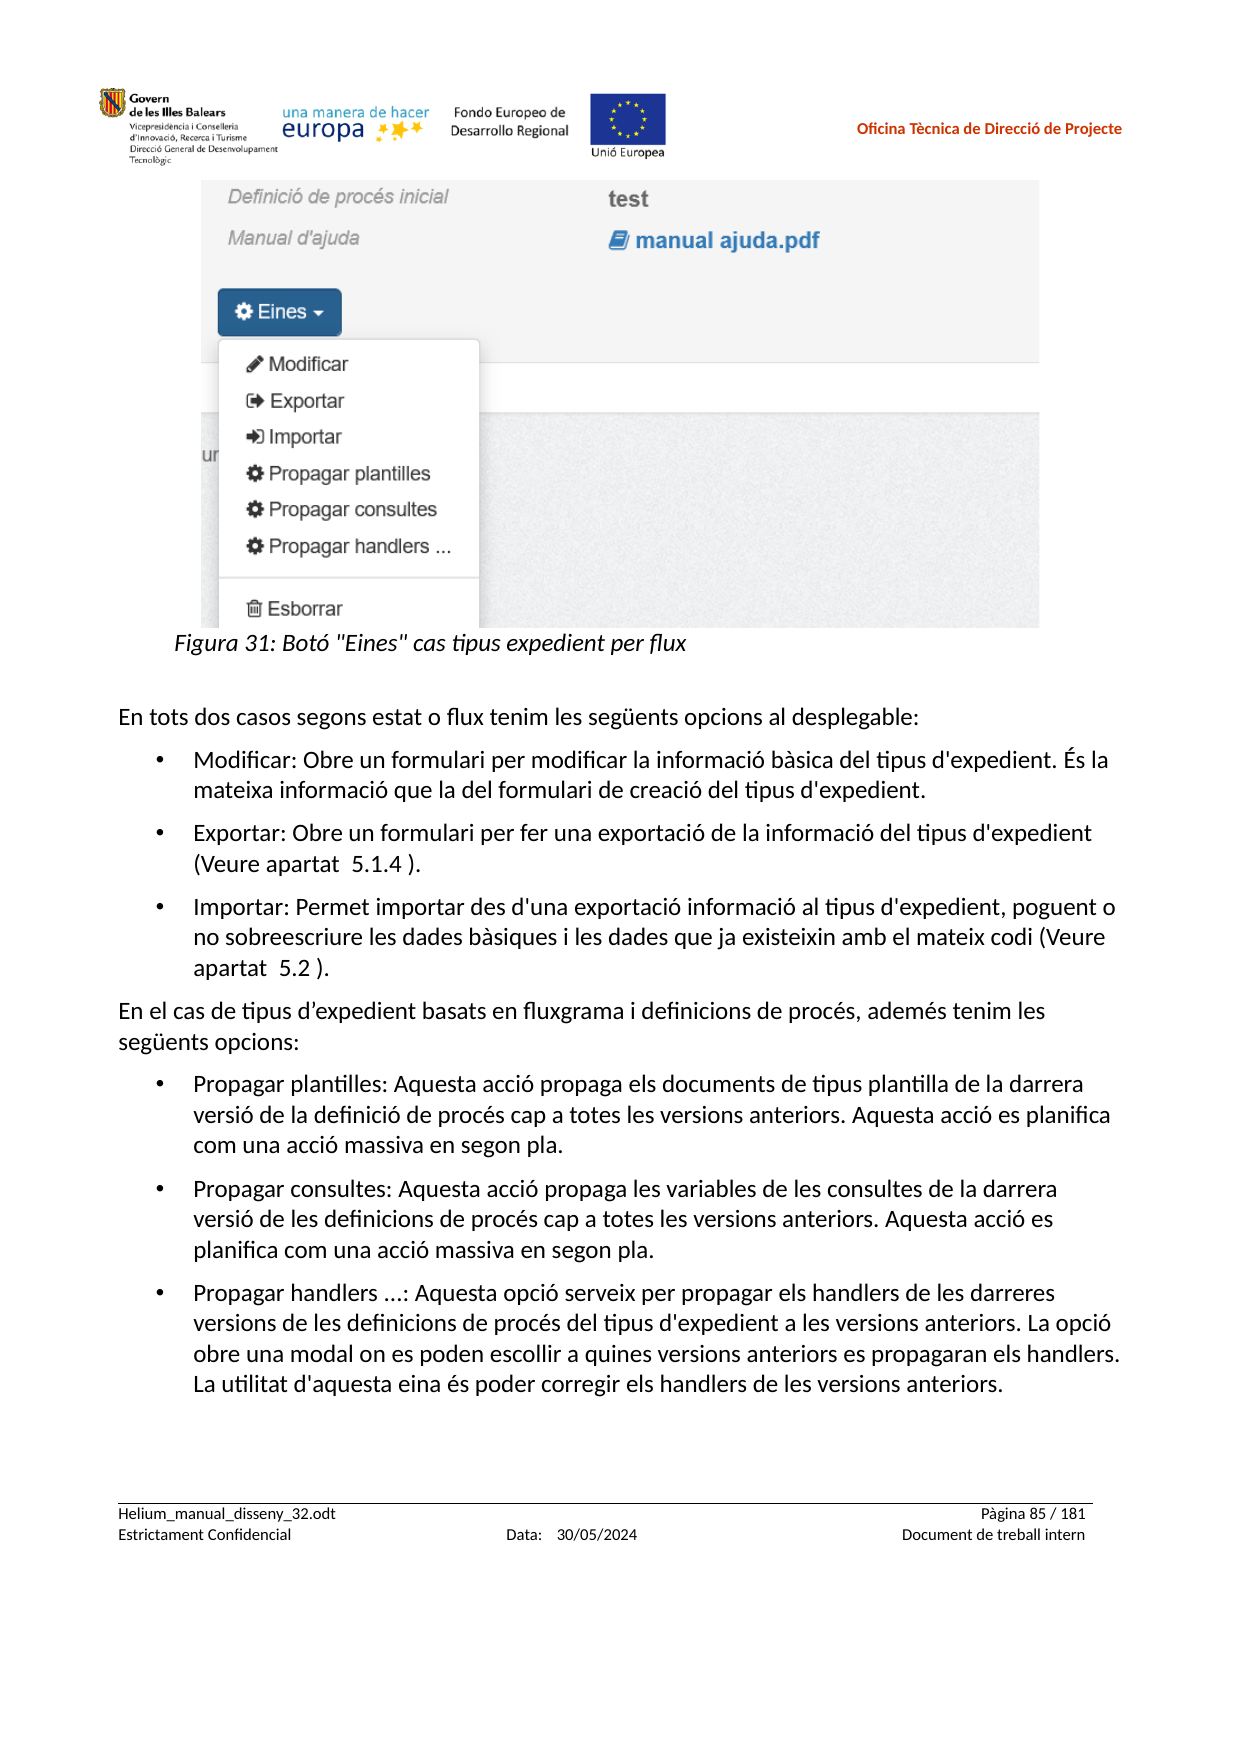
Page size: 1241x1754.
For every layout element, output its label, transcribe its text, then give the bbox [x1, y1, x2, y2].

list Modificar: Obre un formulari per modificar la informació bàsica del tipus d'expedient. És la mateixa informació que la del formulari de creació del tipus d'expedient. [156, 744, 1122, 805]
text En tots dos casos segons estat o flux tenim les següents opcions al desplegable: [118, 701, 1122, 731]
list Importar: Permet importar des d'una exportació informació al tipus d'expedient, poguent o no sobreescriure les dades bàsiques i les dades que ja existeixin amb el mateix codi (Veure apartat 5.2). [156, 891, 1122, 983]
text En el cas de tipus d’expedient basats en fluxgrama i definicions de procés, ademés tenim les següents opcions: [118, 995, 1122, 1056]
list Propagar consultes: Aquesta acció propaga les variables de les consultes de la darrera versió de les definicions de procés cap a totes les versions anteriors. Aquesta acció es planifica com una acció massiva en segon pla. [156, 1173, 1122, 1264]
picture [201, 180, 1040, 628]
picture [99, 87, 668, 166]
list Propagar plantilles: Aquesta acció propaga els documents de tipus plantilla de la darrera versió de la definició de procés cap a totes les versions anteriors. Aquesta acció es planifica com una acció massiva en segon pla. [156, 1069, 1122, 1160]
list Exportar: Obre un formulari per fer una exportació de la informació del tipus d'expedient (Veure apartat 5.1.4). [156, 817, 1122, 878]
list Propagar handlers ...: Aquesta opció serveix per propagar els handlers de les darreres versions de les definicions de procés del tipus d'expedient a les versions anteriors. La opció obre una modal on es poden escollir a quines versions anteriors es propagaran els handlers. La utilitat d'aquesta eina és poder corregir els handlers de les versions anteriors. [156, 1277, 1122, 1399]
text Figura 31: Botó "Eines" cas tipus expedient per flux [174, 628, 1066, 658]
